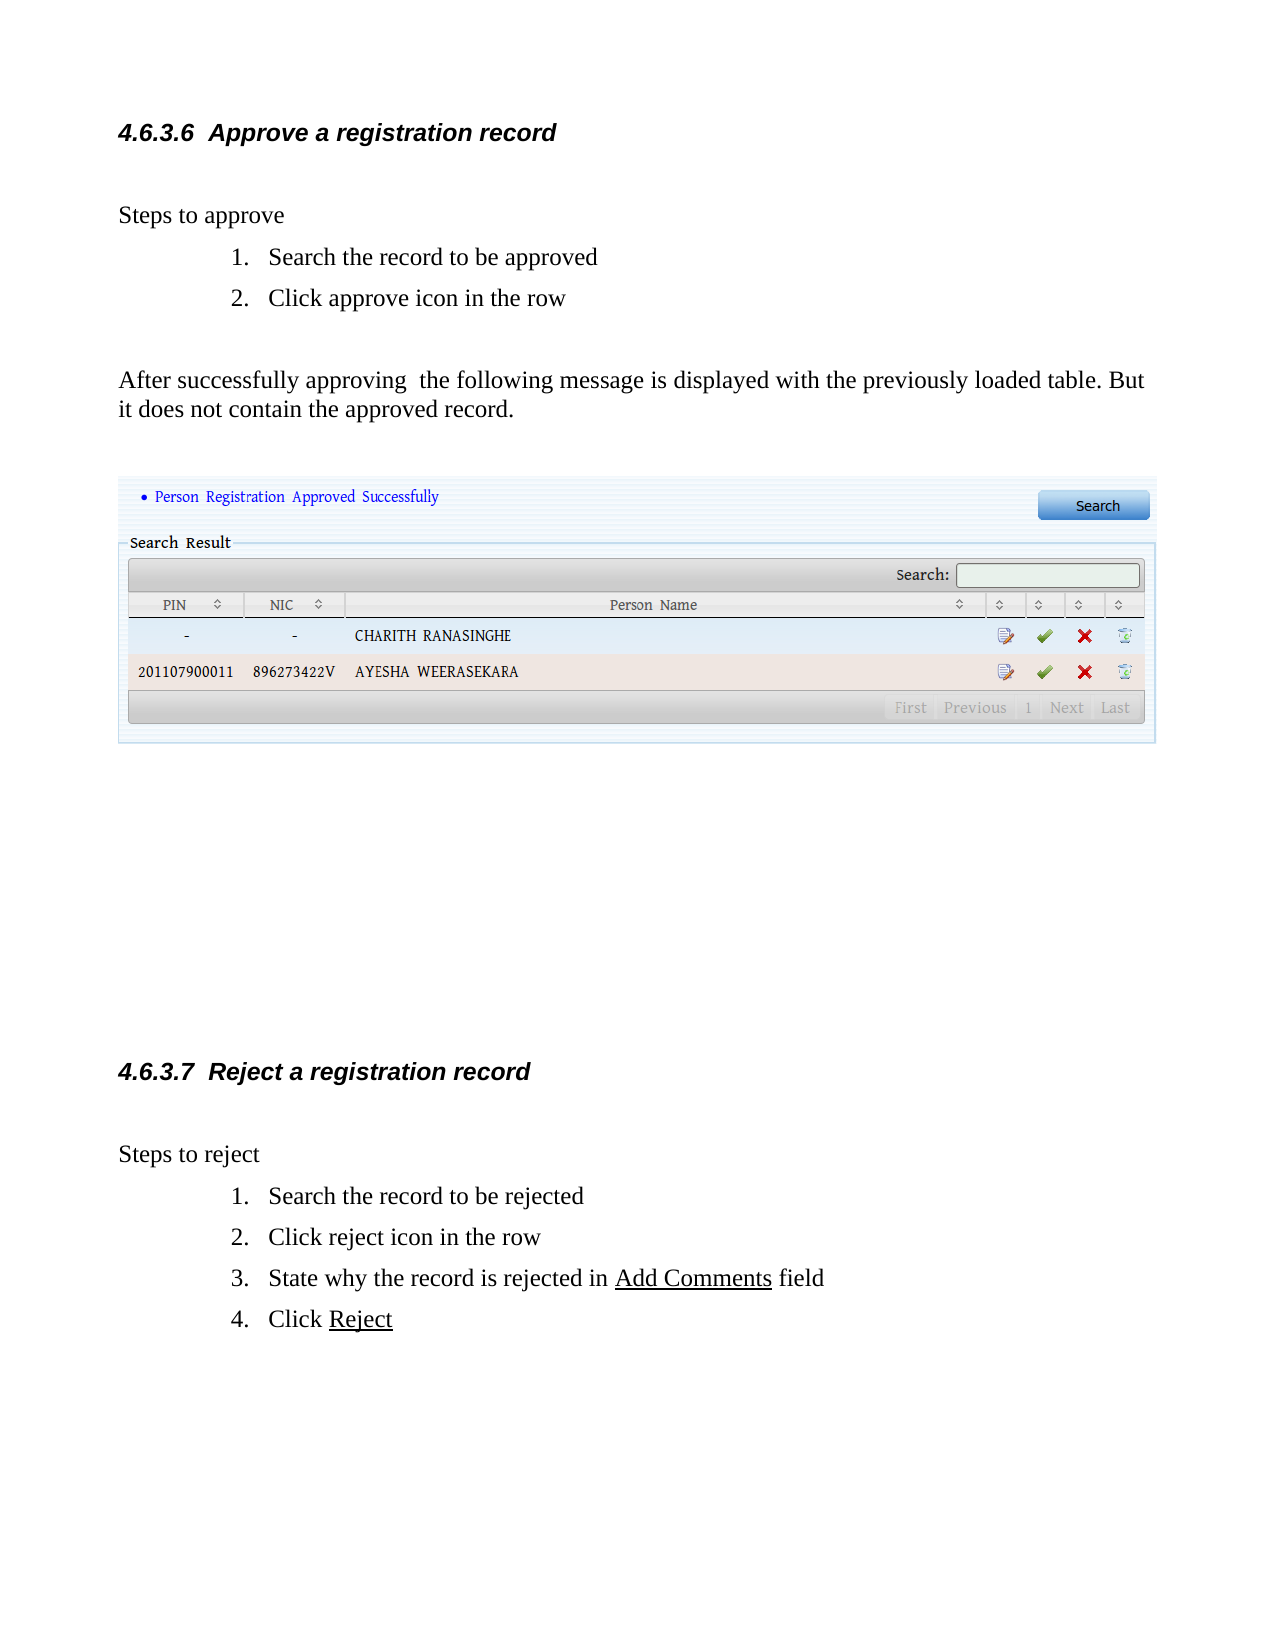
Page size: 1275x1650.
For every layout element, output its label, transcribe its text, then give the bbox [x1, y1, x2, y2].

list Click Reject [231, 1304, 1157, 1333]
text Steps to reject [118, 1139, 1157, 1168]
subtitle Reject a registration record [118, 1057, 1157, 1086]
list Search the record to be approved [231, 242, 1157, 270]
text Steps to approve [118, 200, 1157, 229]
picture [118, 476, 1157, 744]
text After successfully approving the following message is displayed with the previously loaded table. But it does not contain the approved record. [118, 365, 1157, 423]
subtitle Approve a registration record [118, 118, 1157, 147]
list Click reject icon in the row [231, 1222, 1157, 1251]
list State why the record is rejected in Add Comments field [231, 1263, 1157, 1292]
list Search the record to be rejected [231, 1181, 1157, 1209]
list Click approve icon in the row [231, 283, 1157, 312]
